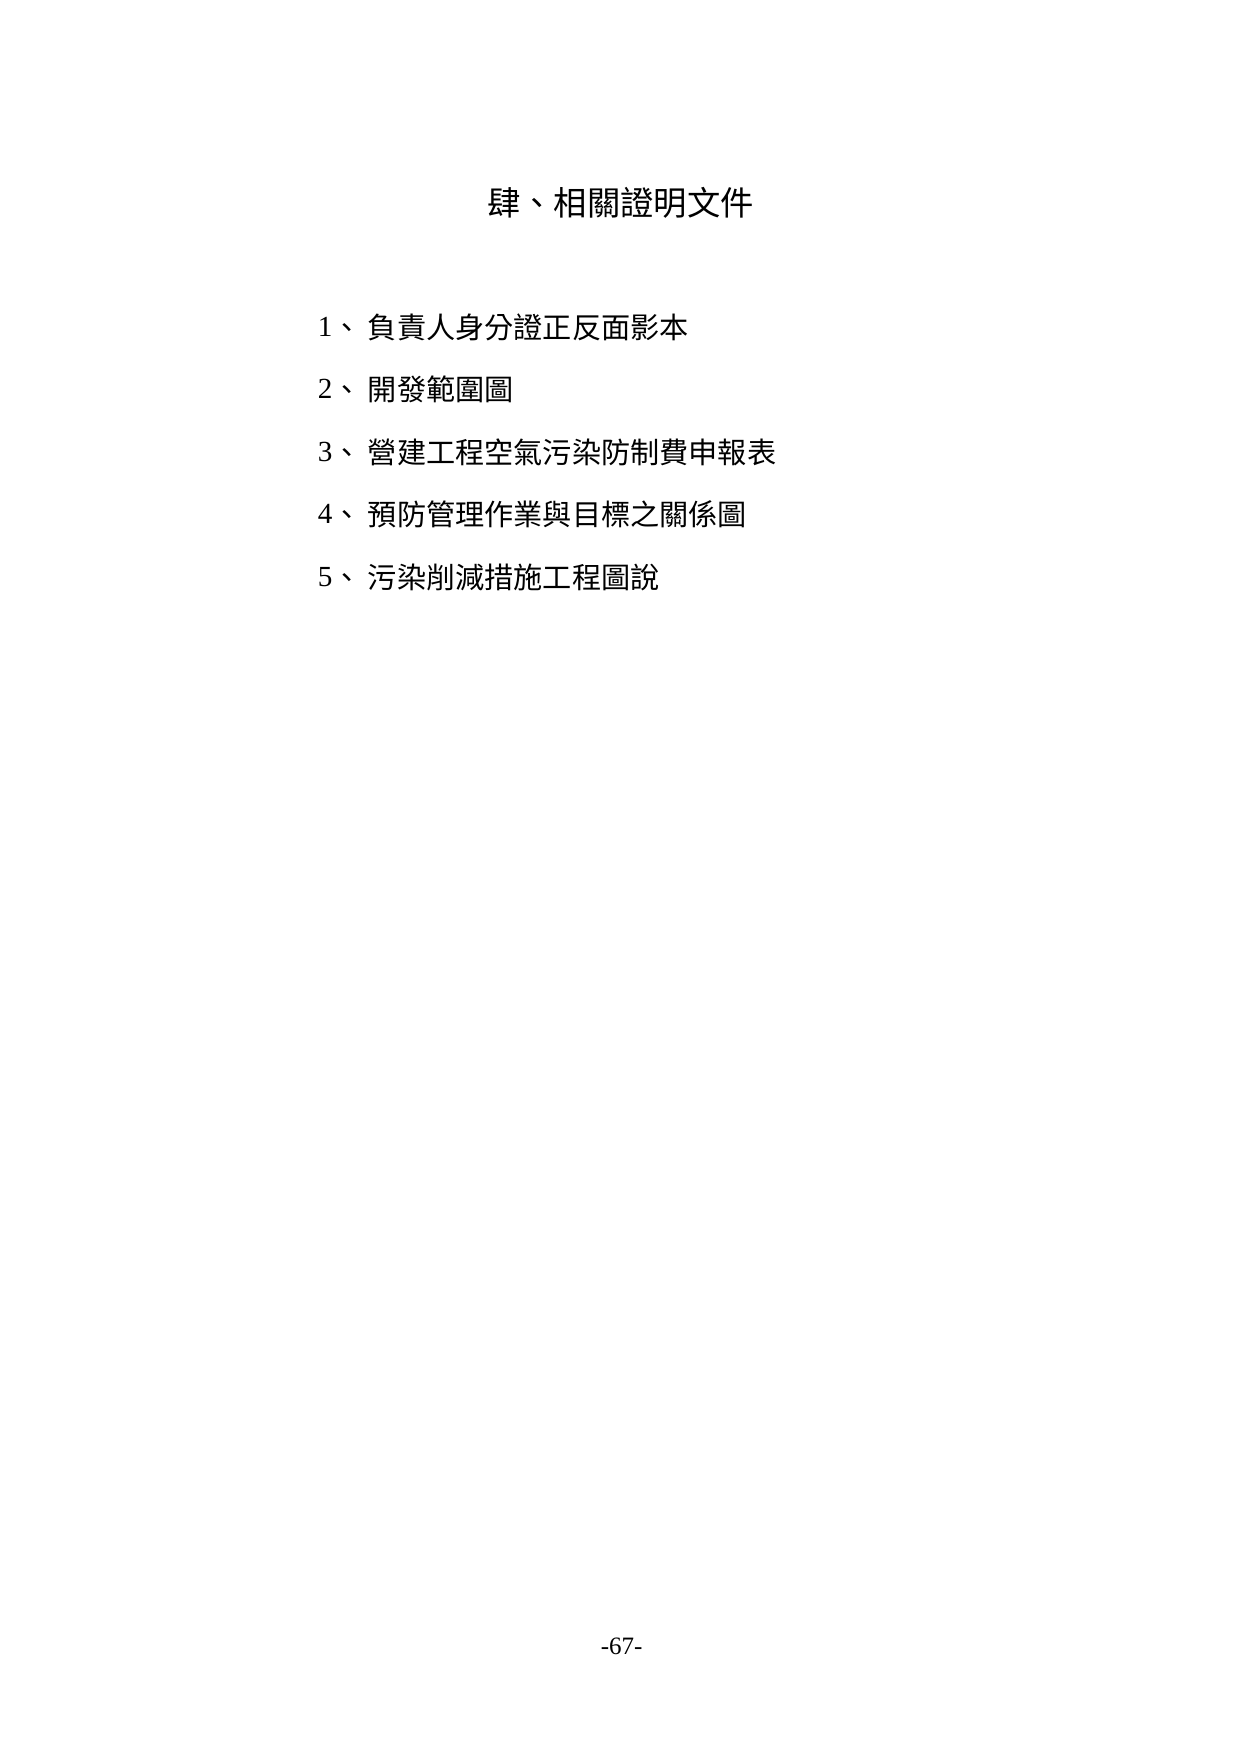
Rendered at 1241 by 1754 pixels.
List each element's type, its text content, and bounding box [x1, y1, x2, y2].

list 污染削減措施工程圖說 [318, 534, 1090, 596]
list 負責人身分證正反面影本 [318, 284, 1090, 346]
list 開發範圍圖 [318, 346, 1090, 409]
text 肆、相關證明文件 [150, 159, 1090, 221]
list 營建工程空氣污染防制費申報表 [318, 409, 1090, 471]
list 預防管理作業與目標之關係圖 [318, 471, 1090, 534]
